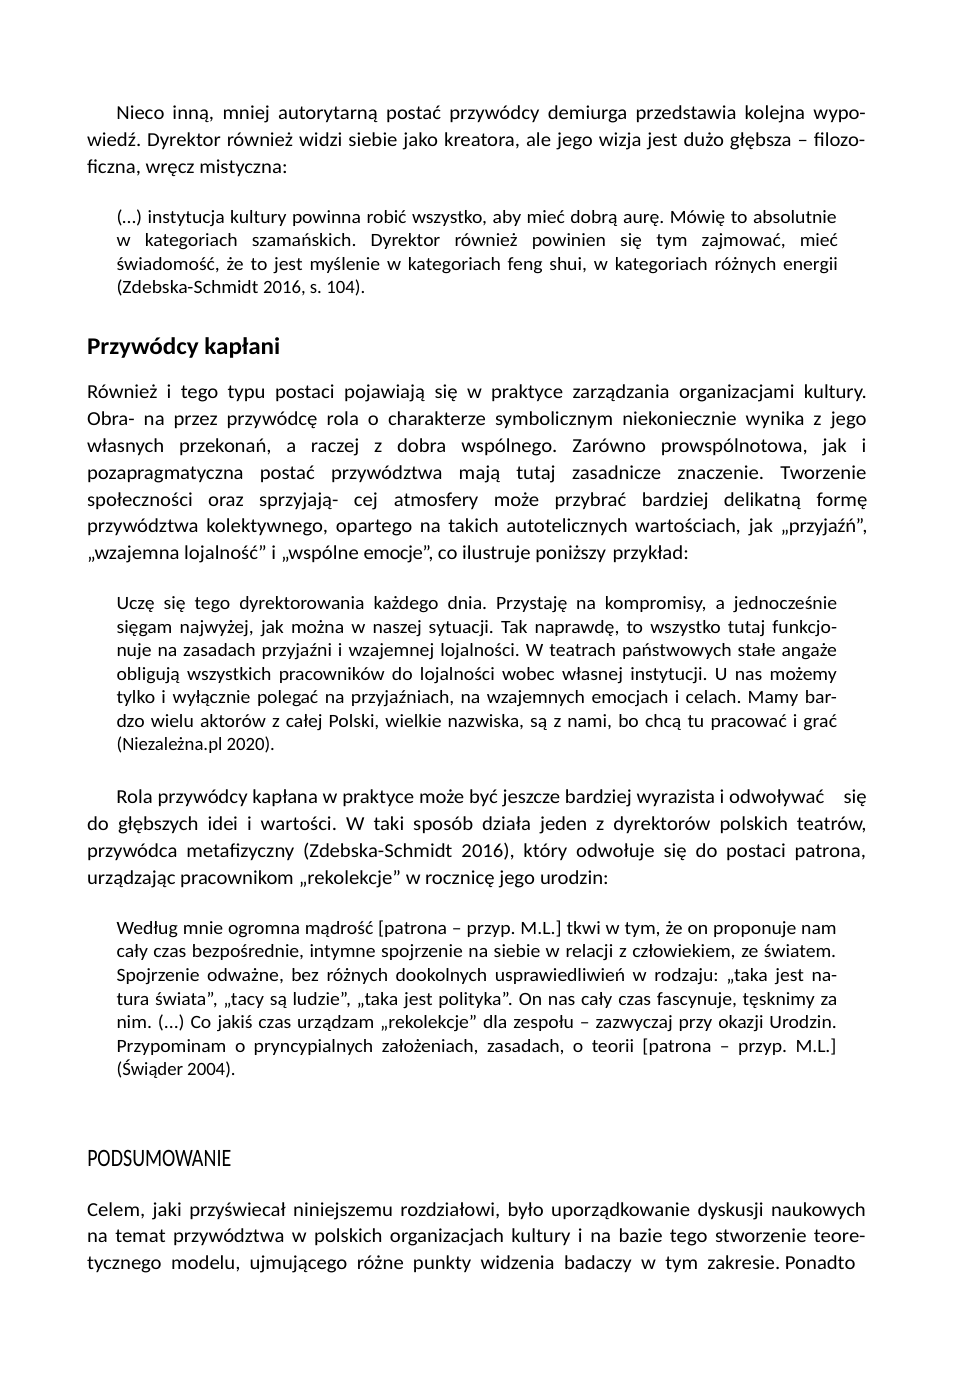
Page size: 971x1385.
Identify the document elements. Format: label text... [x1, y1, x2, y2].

text Według mnie ogromna mądrość [patrona – przyp. M.L.] tkwi w tym, że on proponuje nam cały czas bezpośrednie, intymne spojrzenie na siebie w relacji z człowiekiem, ze światem. Spojrzenie odważne, bez różnych dookolnych usprawiedliwień w rodzaju: „taka jest na- tura świata”, „tacy są ludzie”, „taka jest polityka”. On nas cały czas fascynuje, tęsknimy za nim. (...) Co jakiś czas urządzam „rekolekcje” dla zespołu – zazwyczaj przy okazji Urodzin. Przypominam o pryncypialnych założeniach, zasadach, o teorii [patrona – przyp. M.L.] (Świąder 2004). [116, 916, 838, 1080]
text Nieco inną, mniej autorytarną postać przywódcy demiurga przedstawia kolejna wypo- wiedź. Dyrektor również widzi siebie jako kreatora, ale jego wizja jest dużo głębsza – filozo- ficzna, wręcz mistyczna: [87, 100, 867, 178]
text (…) instytucja kultury powinna robić wszystko, aby mieć dobrą aurę. Mówię to absolutnie w kategoriach szamańskich. Dyrektor również powinien się tym zajmować, mieć świadomość, że to jest myślenie w kategoriach feng shui, w kategoriach różnych energii (Zdebska-Schmidt 2016, s. 104). [116, 205, 838, 298]
text Również i tego typu postaci pojawiają się w praktyce zarządzania organizacjami kultury. Obra- na przez przywódcę rola o charakterze symbolicznym niekoniecznie wynika z jego własnych przekonań, a raczej z dobra wspólnego. Zarówno prowspólnotowa, jak i pozapragmatyczna postać przywództwa mają tutaj zasadnicze znaczenie. Tworzenie społeczności oraz sprzyjają- cej atmosfery może przybrać bardziej delikatną formę przywództwa kolektywnego, opartego na takich autotelicznych wartościach, jak „przyjaźń”, „wzajemna lojalność” i „wspólne emocje”, co ilustruje poniższy przykład: [87, 380, 867, 564]
text Uczę się tego dyrektorowania każdego dnia. Przystaję na kompromisy, a jednocześnie sięgam najwyżej, jak można w naszej sytuacji. Tak naprawdę, to wszystko tutaj funkcjo- nuje na zasadach przyjaźni i wzajemnej lojalności. W teatrach państwowych stałe angaże obligują wszystkich pracowników do lojalności wobec własnej instytucji. U nas możemy tylko i wyłącznie polegać na przyjaźniach, na wzajemnych emocjach i celach. Mamy bar- dzo wielu aktorów z całej Polski, wielkie nazwiska, są z nami, bo chcą tu pracować i grać (Niezależna.pl 2020). [116, 591, 838, 755]
text Celem, jaki przyświecał niniejszemu rozdziałowi, było uporządkowanie dyskusji naukowych na temat przywództwa w polskich organizacjach kultury i na bazie tego stworzenie teore- tycznego modelu, ujmującego różne punkty widzenia badaczy w tym zakresie. Ponadto [87, 1197, 867, 1274]
subtitle PODSUMOWANIE [87, 1142, 879, 1173]
subtitle Przywódcy kapłani [87, 331, 879, 360]
text Rola przywódcy kapłana w praktyce może być jeszcze bardziej wyrazista i odwoływać się do głębszych idei i wartości. W taki sposób działa jeden z dyrektorów polskich teatrów, przywódca metafizyczny (Zdebska-Schmidt 2016), który odwołuje się do postaci patrona, urządzając pracownikom „rekolekcje” w rocznicę jego urodzin: [87, 785, 868, 889]
